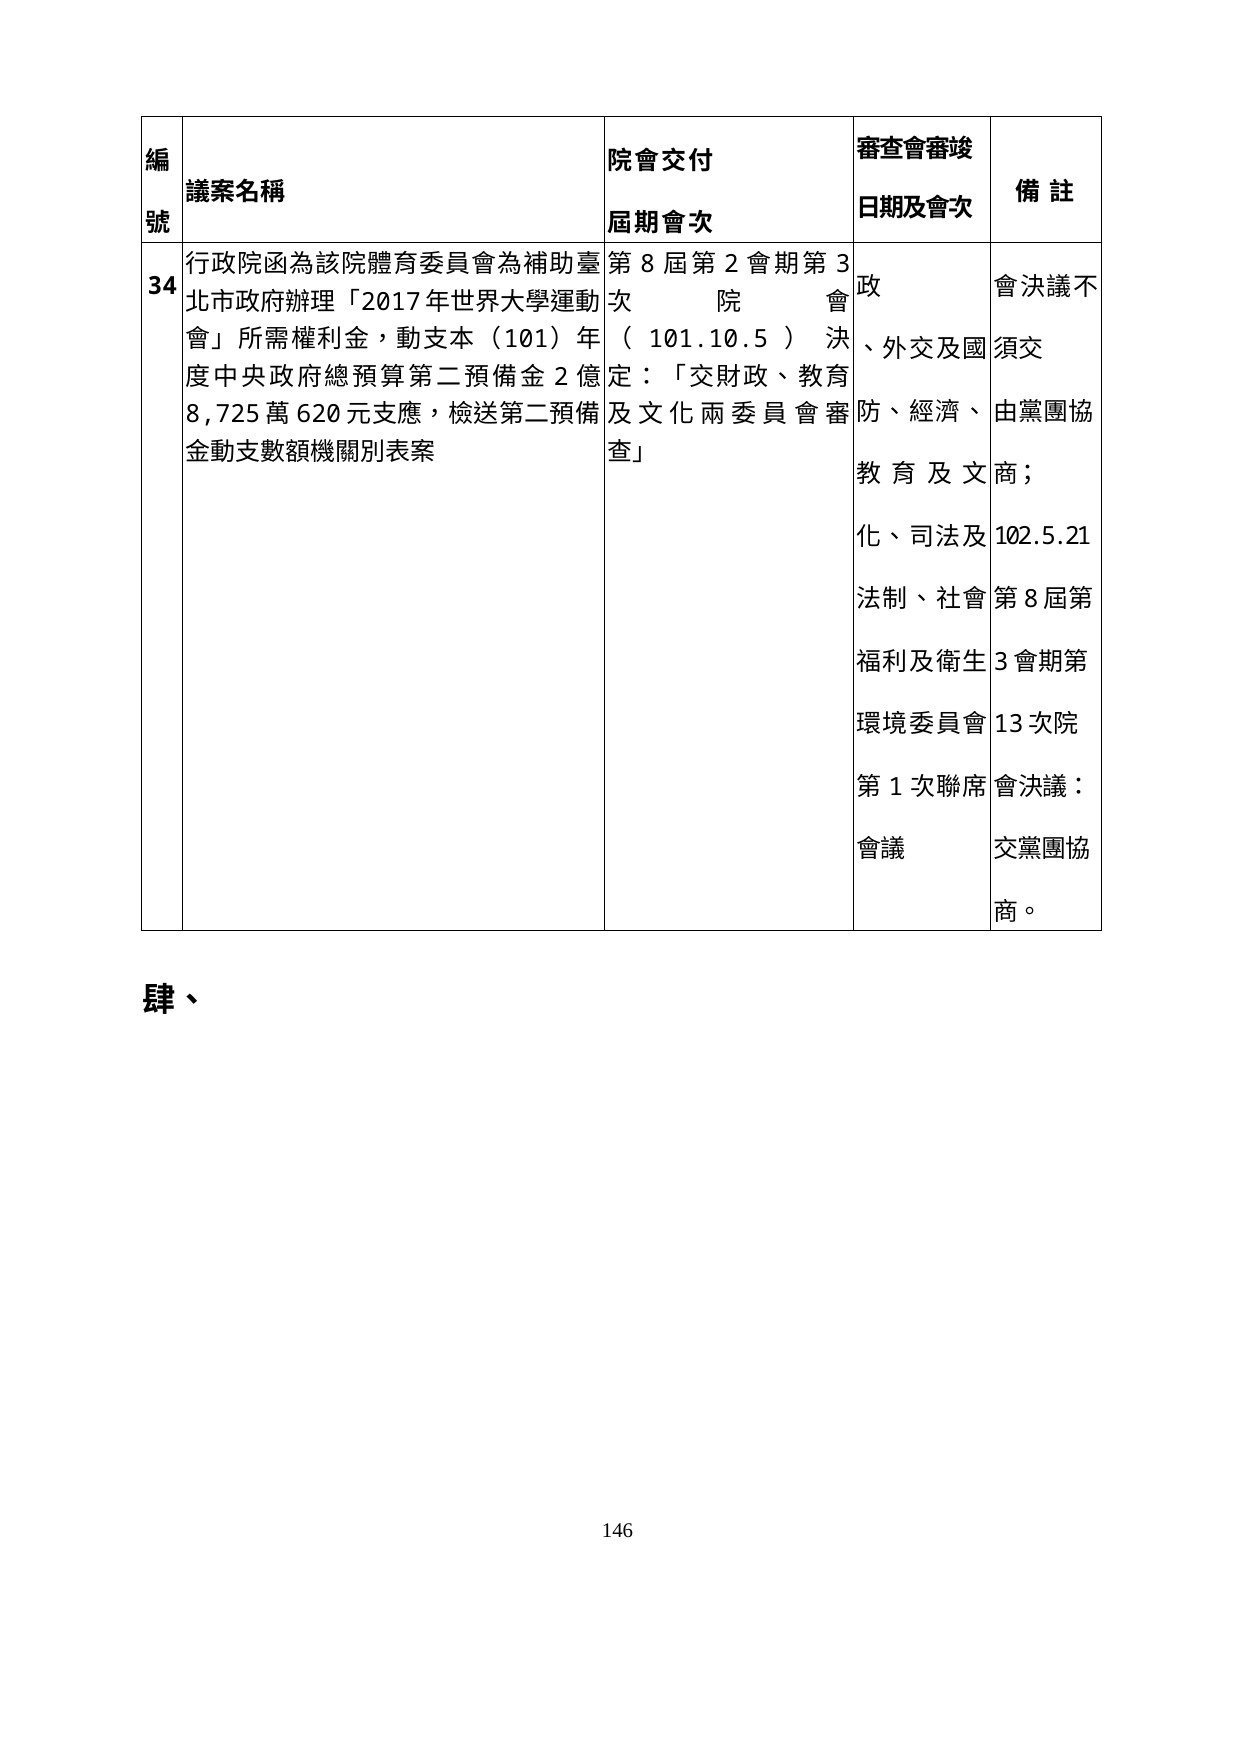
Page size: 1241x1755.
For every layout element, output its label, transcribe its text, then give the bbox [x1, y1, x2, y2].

table_header 審查會審竣 日期及會次 [854, 117, 990, 242]
table_cell 34 [142, 243, 182, 930]
table_header 備 註 [991, 117, 1101, 242]
table_cell 行政院函為該院體育委員會為補助臺北市政府辦理「2017年世界大學運動會」所需權利金，動支本（101）年度中央政府總預算第二預備金2億8,725萬620元支應，檢送第二預備金動支數額機關別表案 [183, 243, 604, 930]
table_header 院會交付 屆期會次 [605, 117, 853, 242]
table_cell 第8屆第2會期第3次院會（101.10.5）決定：「交財政、教育及文化兩委員會審查」 [605, 243, 853, 930]
table_header 編 號 [142, 117, 182, 242]
table_header 議案名稱 [183, 117, 604, 242]
table_cell 政 、外交及國防、經濟、教育及文化、司法及法制、社會福利及衛生環境委員會第1次聯席會議 [854, 243, 990, 930]
table_cell 會決議不須交 由黨團協商；102.5.21第8屆第3會期第13次院會決議：交黨團協商。 [991, 243, 1101, 930]
